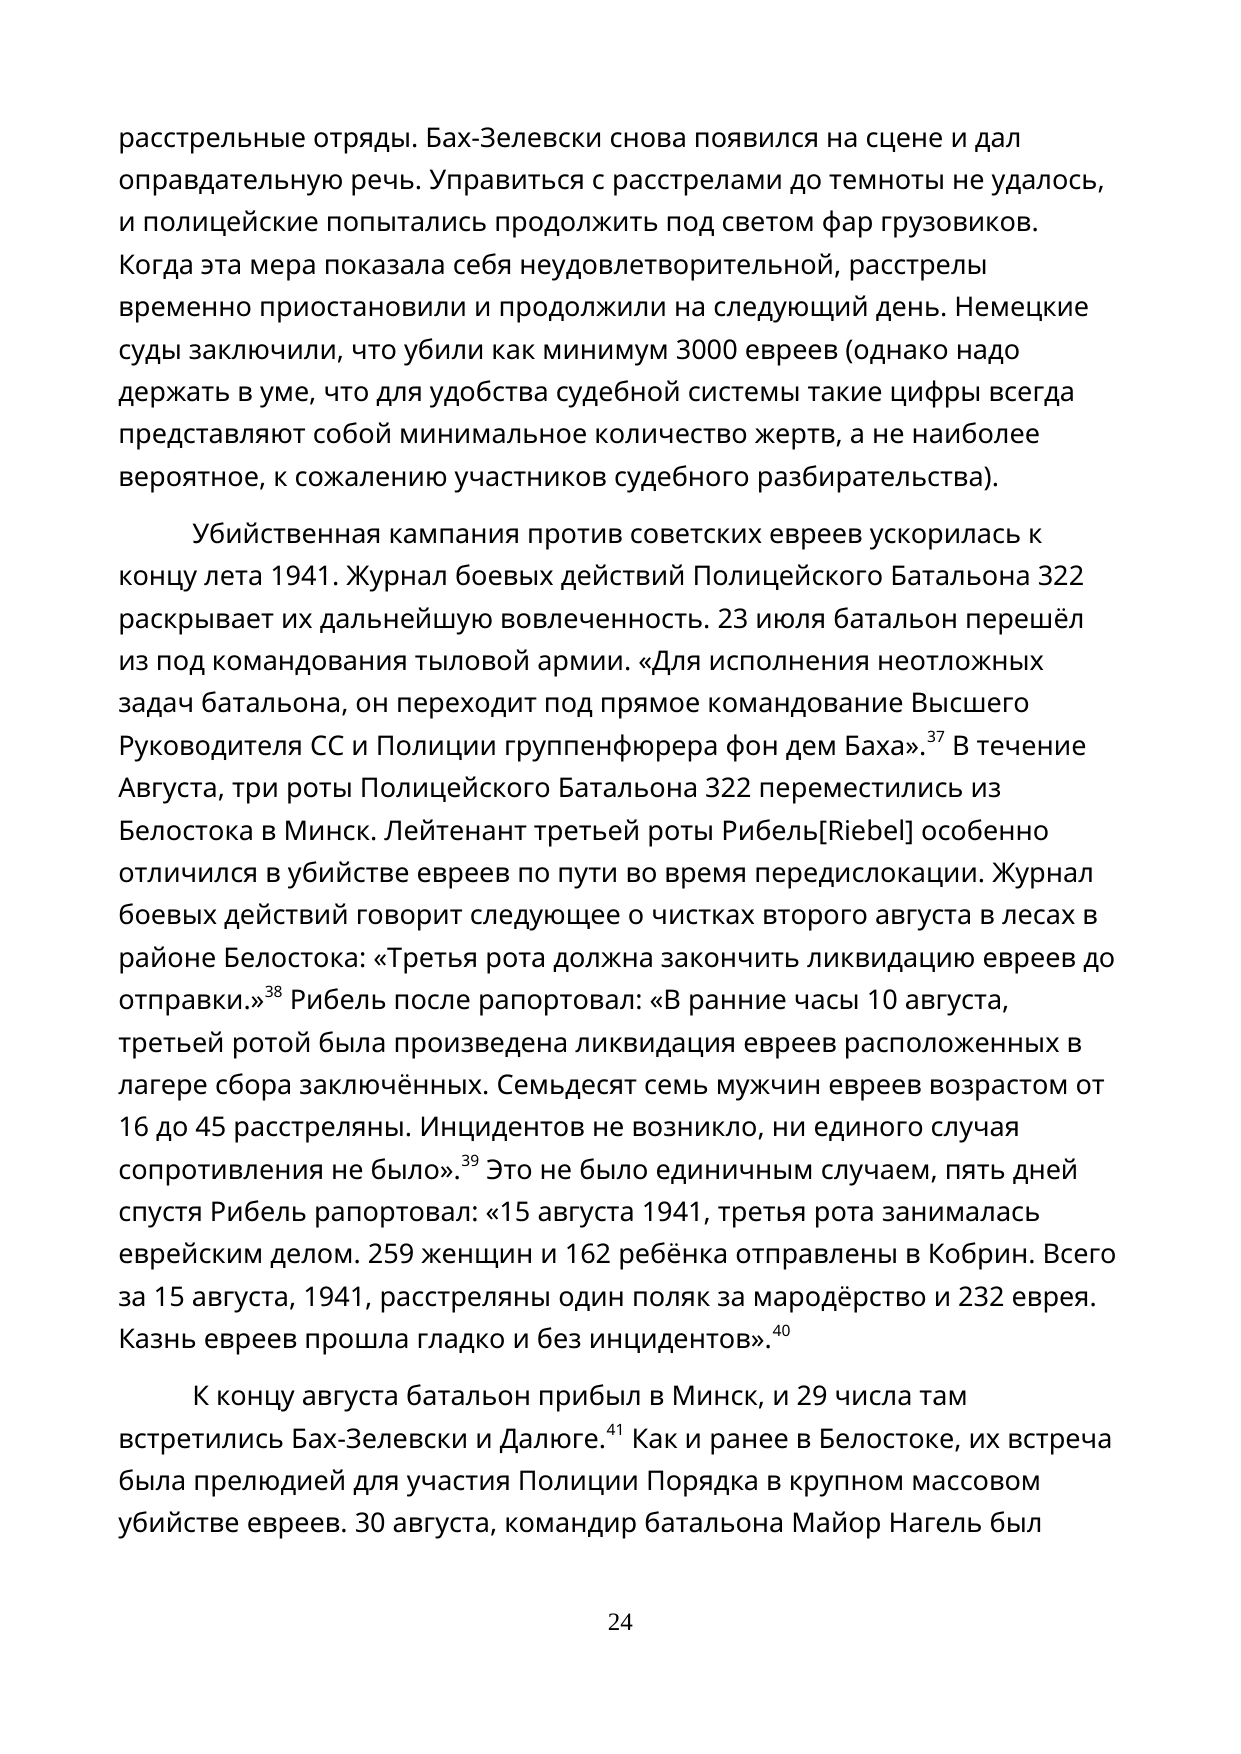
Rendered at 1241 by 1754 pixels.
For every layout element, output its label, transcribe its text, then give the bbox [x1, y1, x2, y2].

text К концу августа батальон прибыл в Минск, и 29 числа там встретились Бах-Зелевски и Далюге. Как и ранее в Белостоке, их встреча была прелюдией для участия Полиции Порядка в крупном массовом убийстве евреев. 30 августа, командир батальона Майор Нагель был [118, 1377, 1122, 1541]
text расстрельные отряды. Бах-Зелевски снова появился на сцене и дал оправдательную речь. Управиться с расстрелами до темноты не удалось, и полицейские попытались продолжить под светом фар грузовиков. Когда эта мера показала себя неудовлетворительной, расстрелы временно приостановили и продолжили на следующий день. Немецкие суды заключили, что убили как минимум 3000 евреев (однако надо держать в уме, что для удобства судебной системы такие цифры всегда представляют собой минимальное количество жертв, а не наиболее вероятное, к сожалению участников судебного разбирательства). [118, 118, 1122, 494]
text Убийственная кампания против советских евреев ускорилась к концу лета 1941. Журнал боевых действий Полицейского Батальона 322 раскрывает их дальнейшую вовлеченность. 23 июля батальон перешёл из под командования тыловой армии. «Для исполнения неотложных задач батальона, он переходит под прямое командование Высшего Руководителя СС и Полиции группенфюрера фон дем Баха». В течение Августа, три роты Полицейского Батальона 322 переместились из Белостока в Минск. Лейтенант третьей роты Рибель[Riebel] особенно отличился в убийстве евреев по пути во время передислокации. Журнал боевых действий говорит следующее о чистках второго августа в лесах в районе Белостока: «Третья рота должна закончить ликвидацию евреев до отправки.» Рибель после рапортовал: «В ранние часы 10 августа, третьей ротой была произведена ликвидация евреев расположенных в лагере сбора заключённых. Семьдесят семь мужчин евреев возрастом от 16 до 45 расстреляны. Инцидентов не возникло, ни единого случая сопротивления не было». Это не было единичным случаем, пять дней спустя Рибель рапортовал: «15 августа 1941, третья рота занималась еврейским делом. 259 женщин и 162 ребёнка отправлены в Кобрин. Всего за 15 августа, 1941, расстреляны один поляк за мародёрство и 232 еврея. Казнь евреев прошла гладко и без инцидентов». [118, 514, 1122, 1357]
